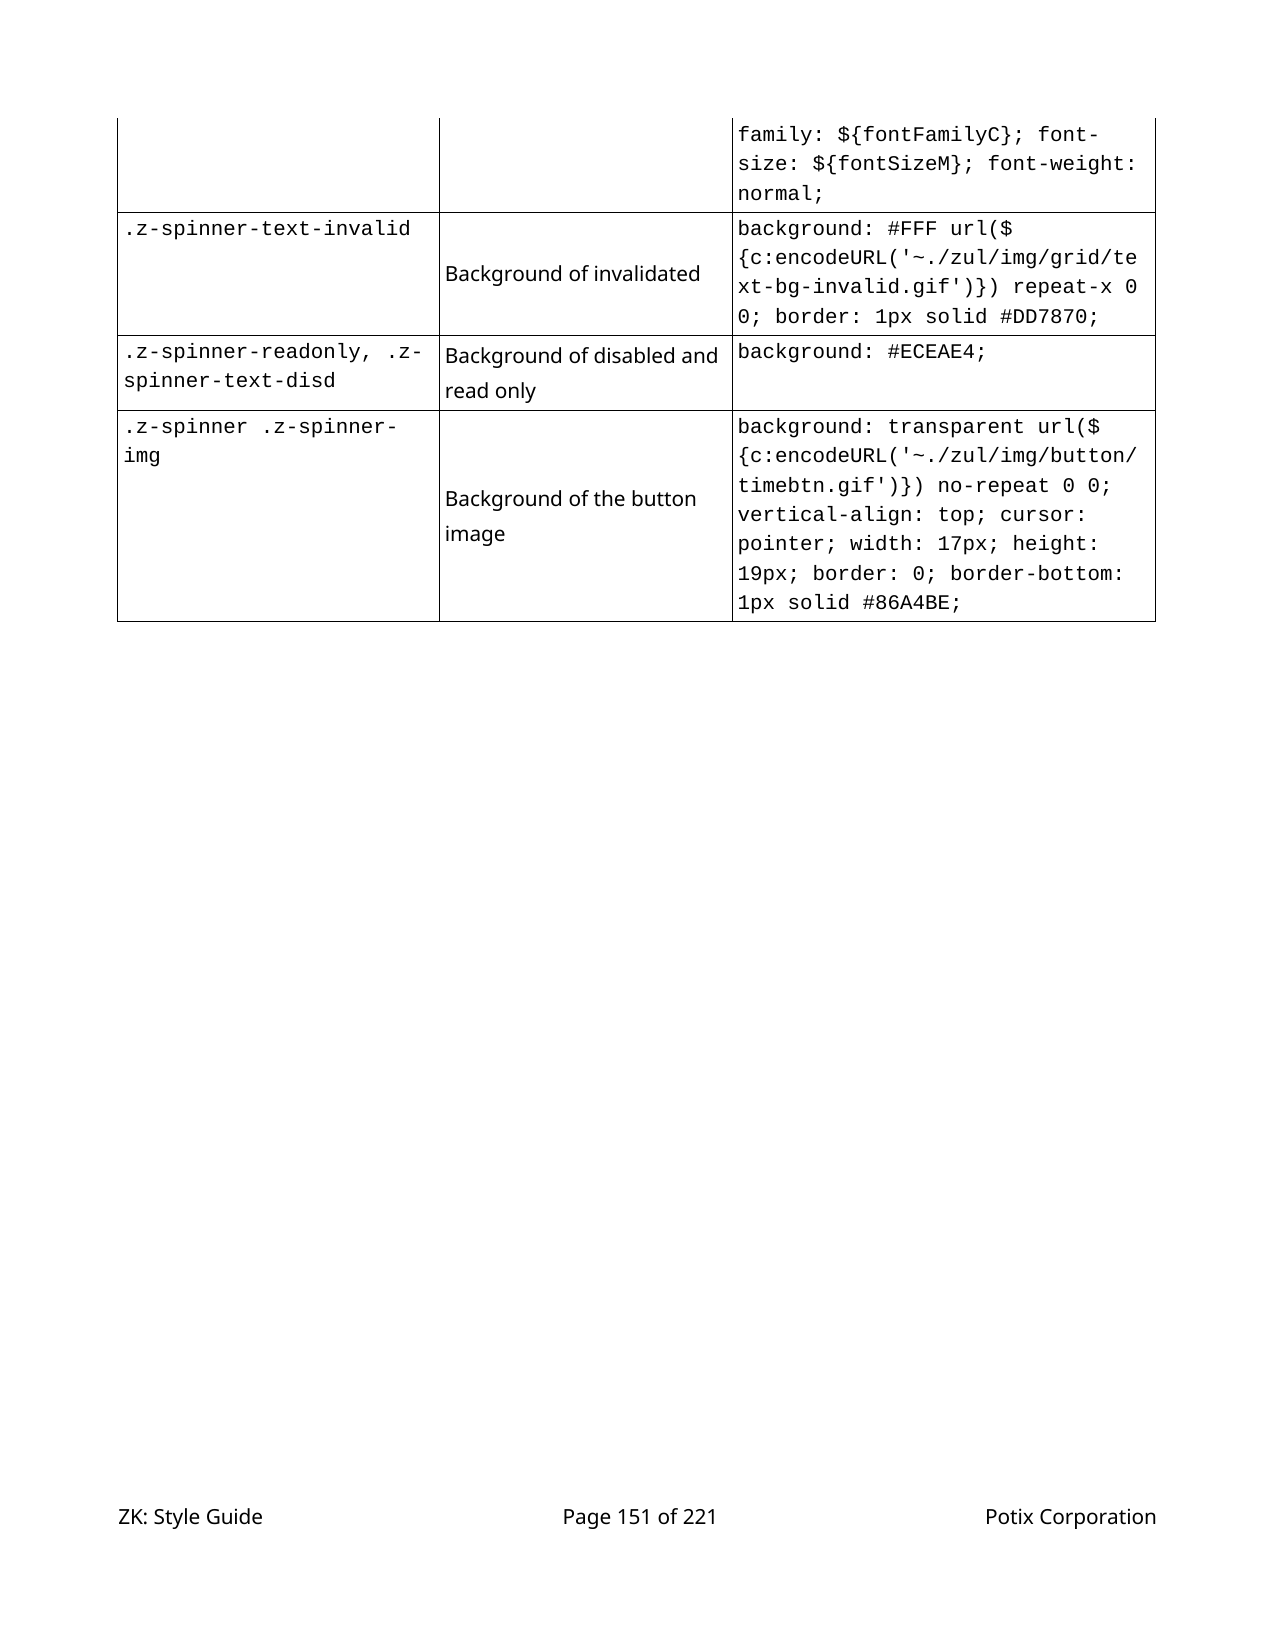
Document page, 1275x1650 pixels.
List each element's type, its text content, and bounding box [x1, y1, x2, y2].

table_cell .z-spinner-readonly, .z-spinner-text-disd [118, 336, 439, 410]
table_cell .z-spinner .z-spinner-img [118, 411, 439, 621]
table_cell [440, 118, 732, 212]
table_cell background: #FFF url(${c:encodeURL('~./zul/img/grid/text-bg-invalid.gif')}) repeat-x 0 0; border: 1px solid #DD7870; [733, 213, 1155, 335]
table_cell background: #ECEAE4; [733, 336, 1155, 410]
table_cell background: transparent url(${c:encodeURL('~./zul/img/button/timebtn.gif')}) no-repeat 0 0; vertical-align: top; cursor: pointer; width: 17px; height: 19px; border: 0; border-bottom: 1px solid #86A4BE; [733, 411, 1155, 621]
table_cell [118, 118, 439, 212]
table_cell Background of the button image [440, 411, 732, 621]
table_cell Background of disabled and read only [440, 336, 732, 410]
table_cell Background of invalidated [440, 213, 732, 335]
table_cell .z-spinner-text-invalid [118, 213, 439, 335]
table_cell family: ${fontFamilyC}; font-size: ${fontSizeM}; font-weight: normal; [733, 118, 1155, 212]
